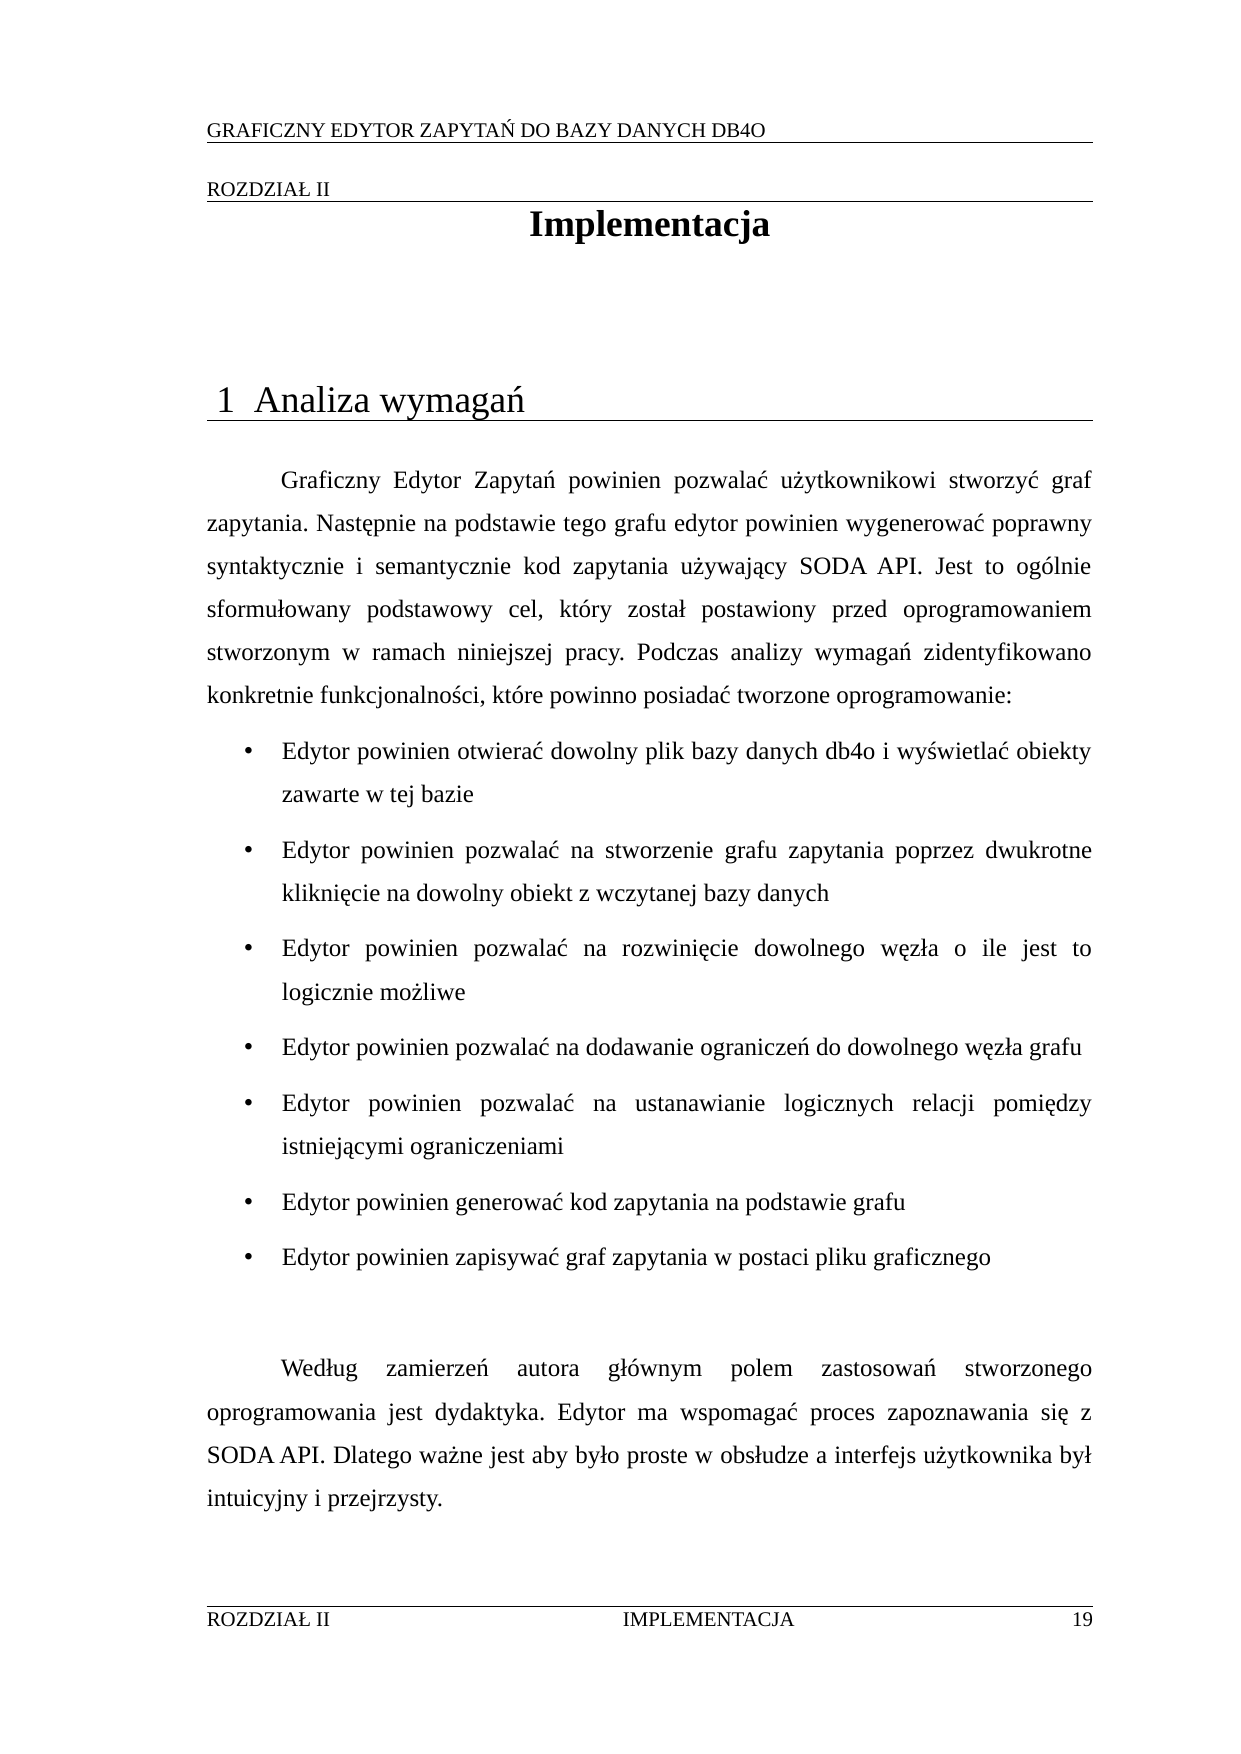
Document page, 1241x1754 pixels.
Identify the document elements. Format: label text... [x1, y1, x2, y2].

subtitle Analiza wymagań [207, 377, 1093, 420]
list Edytor powinien pozwalać na dodawanie ograniczeń do dowolnego węzła grafu [244, 1032, 1093, 1061]
list Edytor powinien pozwalać na ustanawianie logicznych relacji pomiędzy istniejącymi ograniczeniami [244, 1088, 1093, 1160]
subtitle ROZDZIAŁ II [207, 177, 1093, 201]
text Implementacja [207, 202, 1093, 244]
text Według zamierzeń autora głównym polem zastosowań stworzonego oprogramowania jest dydaktyka. Edytor ma wspomagać proces zapoznawania się z SODA API. Dlatego ważne jest aby było proste w obsłudze a interfejs użytkownika był intuicyjny i przejrzysty. [207, 1353, 1093, 1512]
text Graficzny Edytor Zapytań powinien pozwalać użytkownikowi stworzyć graf zapytania. Następnie na podstawie tego grafu edytor powinien wygenerować poprawny syntaktycznie i semantycznie kod zapytania używający SODA API. Jest to ogólnie sformułowany podstawowy cel, który został postawiony przed oprogramowaniem stworzonym w ramach niniejszej pracy. Podczas analizy wymagań zidentyfikowano konkretnie funkcjonalności, które powinno posiadać tworzone oprogramowanie: [207, 465, 1093, 709]
list Edytor powinien zapisywać graf zapytania w postaci pliku graficznego [244, 1242, 1093, 1271]
list Edytor powinien otwierać dowolny plik bazy danych db4o i wyświetlać obiekty zawarte w tej bazie [244, 736, 1093, 808]
list Edytor powinien generować kod zapytania na podstawie grafu [244, 1187, 1093, 1215]
list Edytor powinien pozwalać na stworzenie grafu zapytania poprzez dwukrotne kliknięcie na dowolny obiekt z wczytanej bazy danych [244, 835, 1093, 907]
list Edytor powinien pozwalać na rozwinięcie dowolnego węzła o ile jest to logicznie możliwe [244, 933, 1093, 1005]
